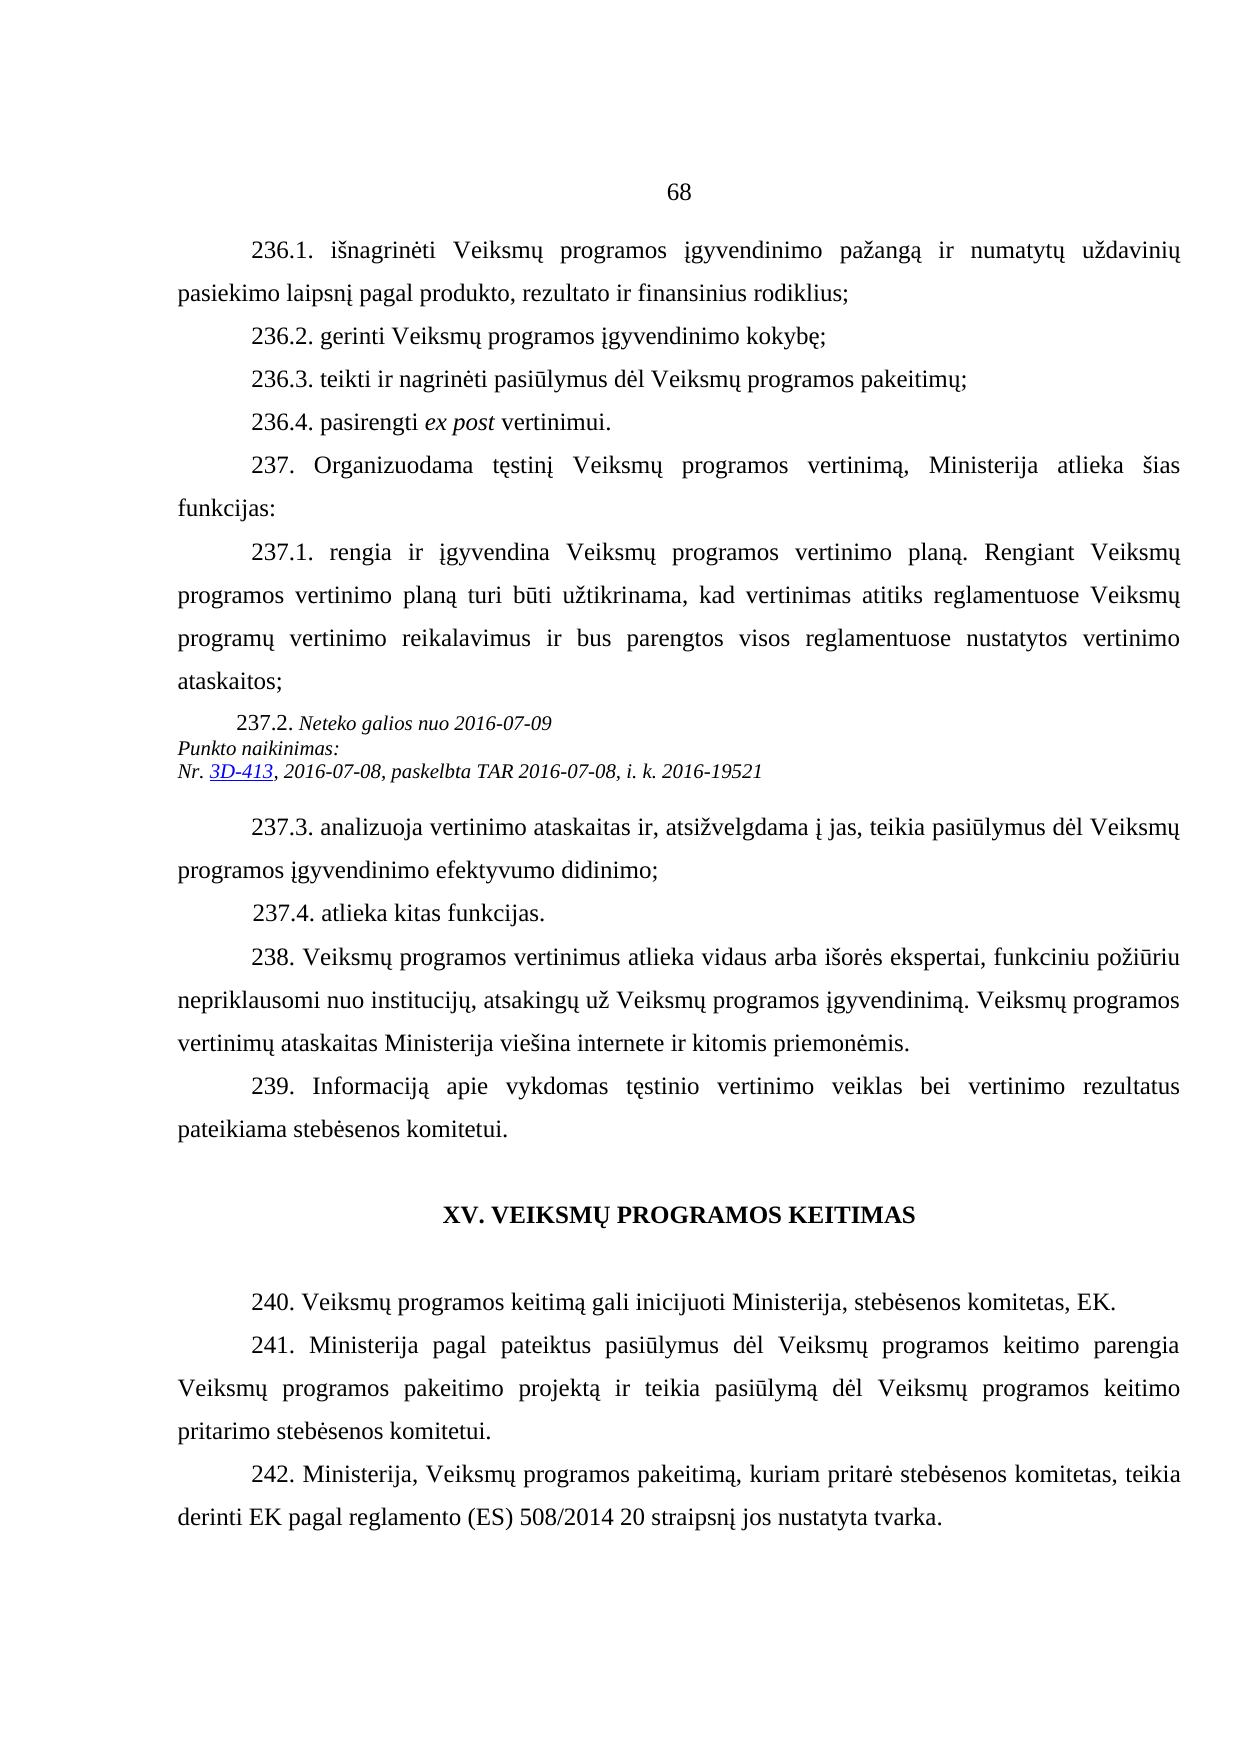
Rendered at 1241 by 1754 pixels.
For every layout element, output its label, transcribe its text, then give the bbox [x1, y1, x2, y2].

text 237.4. atlieka kitas funkcijas. [177, 898, 1181, 927]
text 241. Ministerija pagal pateiktus pasiūlymus dėl Veiksmų programos keitimo parengia Veiksmų programos pakeitimo projektą ir teikia pasiūlymą dėl Veiksmų programos keitimo pritarimo stebėsenos komitetui. [177, 1330, 1181, 1445]
text 236.1. išnagrinėti Veiksmų programos įgyvendinimo pažangą ir numatytų uždavinių pasiekimo laipsnį pagal produkto, rezultato ir finansinius rodiklius; [177, 235, 1181, 307]
text 238. Veiksmų programos vertinimus atlieka vidaus arba išorės ekspertai, funkciniu požiūriu nepriklausomi nuo institucijų, atsakingų už Veiksmų programos įgyvendinimą. Veiksmų programos vertinimų ataskaitas Ministerija viešina internete ir kitomis priemonėmis. [177, 942, 1181, 1057]
text 236.4. pasirengti ex post vertinimui. [177, 407, 1181, 436]
text 237.3. analizuoja vertinimo ataskaitas ir, atsižvelgdama į jas, teikia pasiūlymus dėl Veiksmų programos įgyvendinimo efektyvumo didinimo; [177, 812, 1181, 884]
text 236.2. gerinti Veiksmų programos įgyvendinimo kokybę; [177, 321, 1181, 350]
text 237.1. rengia ir įgyvendina Veiksmų programos vertinimo planą. Rengiant Veiksmų programos vertinimo planą turi būti užtikrinama, kad vertinimas atitiks reglamentuose Veiksmų programų vertinimo reikalavimus ir bus parengtos visos reglamentuose nustatytos vertinimo ataskaitos; [177, 537, 1181, 695]
text 237.2. Neteko galios nuo 2016-07-09 [177, 709, 1181, 735]
text 242. Ministerija, Veiksmų programos pakeitimą, kuriam pritarė stebėsenos komitetas, teikia derinti EK pagal reglamento (ES) 508/2014 20 straipsnį jos nustatyta tvarka. [177, 1459, 1181, 1531]
text Nr. 3D-413, 2016-07-08, paskelbta TAR 2016-07-08, i. k. 2016-19521 [177, 759, 1181, 783]
text 239. Informaciją apie vykdomas tęstinio vertinimo veiklas bei vertinimo rezultatus pateikiama stebėsenos komitetui. [177, 1071, 1181, 1143]
text 236.3. teikti ir nagrinėti pasiūlymus dėl Veiksmų programos pakeitimų; [177, 364, 1181, 393]
text Punkto naikinimas: [177, 735, 1181, 759]
text XV. VEIKSMŲ PROGRAMOS KEITIMAS [177, 1200, 1181, 1229]
text 237. Organizuodama tęstinį Veiksmų programos vertinimą, Ministerija atlieka šias funkcijas: [177, 450, 1181, 522]
text 240. Veiksmų programos keitimą gali inicijuoti Ministerija, stebėsenos komitetas, EK. [177, 1287, 1181, 1315]
